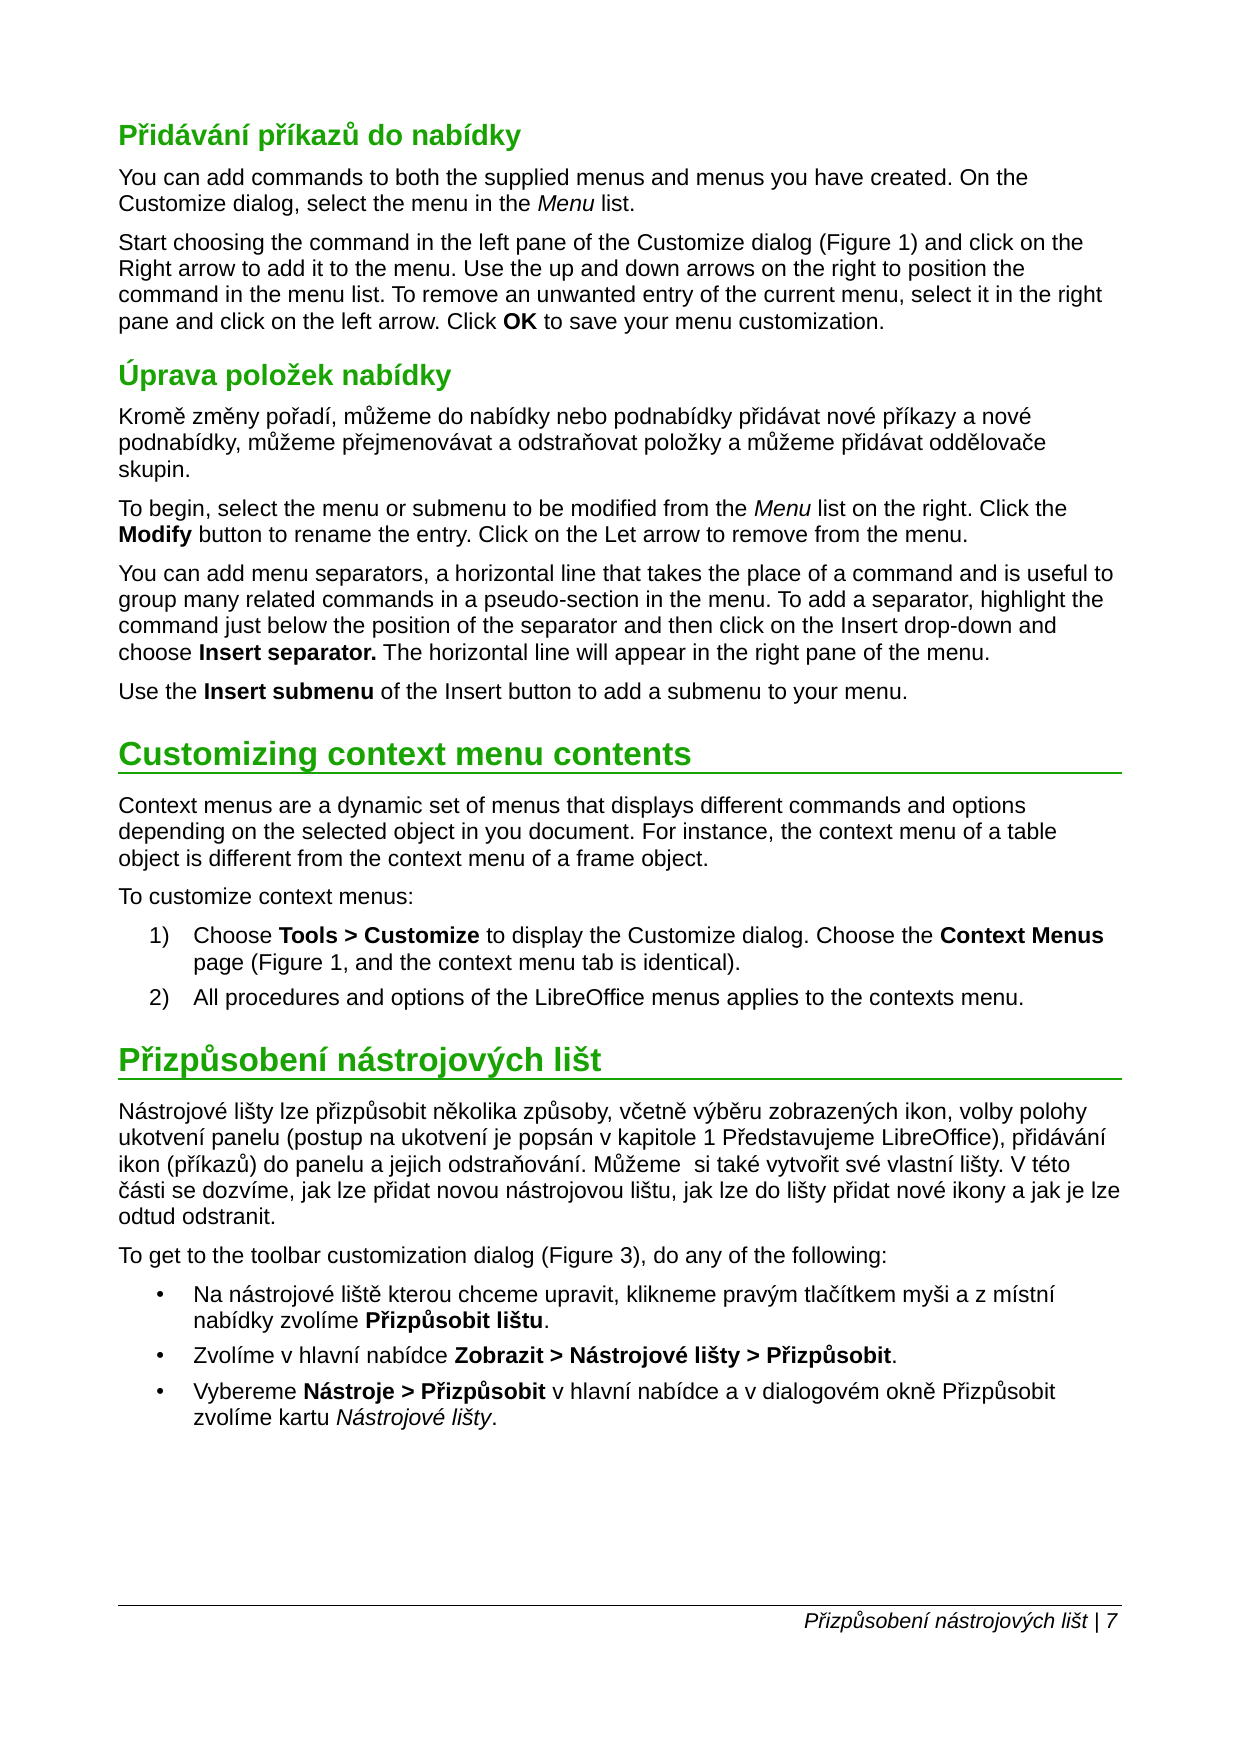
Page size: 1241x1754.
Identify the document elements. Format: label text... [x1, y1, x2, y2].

list To get to the toolbar customization dialog (Figure 3), do any of the following: [118, 1242, 1122, 1268]
text To begin, select the menu or submenu to be modified from the Menu list on the right. Click the Modify button to rename the entry. Click on the Let arrow to remove from the menu. [118, 494, 1122, 547]
list To customize context menus: [118, 883, 1122, 910]
list Vybereme Nástroje > Přizpůsobit v hlavní nabídce a v dialogovém okně Přizpůsobit zvolíme kartu Nástrojové lišty. [156, 1378, 1122, 1430]
subtitle Přizpůsobení nástrojových lišt [118, 1039, 1122, 1078]
list Zvolíme v hlavní nabídce Zobrazit > Nástrojové lišty > Přizpůsobit. [156, 1342, 1122, 1369]
text Start choosing the command in the left pane of the Customize dialog (Figure 1) and click on the Right arrow to add it to the menu. Use the up and down arrows on the right to position the command in the menu list. To remove an unwanted entry of the current menu, select it in the right pane and click on the left arrow. Click OK to save your menu customization. [118, 229, 1122, 334]
list Choose Tools > Customize to display the Customize dialog. Choose the Context Menus page (Figure 1, and the context menu tab is identical). [169, 922, 1122, 975]
text Context menus are a dynamic set of menus that displays different commands and options depending on the selected object in you document. For instance, the context menu of a table object is different from the context menu of a frame object. [118, 792, 1122, 871]
subtitle Přidávání příkazů do nabídky [118, 118, 1122, 152]
text You can add menu separators, a horizontal line that takes the place of a command and is useful to group many related commands in a pseudo-section in the menu. To add a separator, highlight the command just below the position of the separator and then click on the Insert drop-down and choose Insert separator. The horizontal line will appear in the right pane of the menu. [118, 560, 1122, 665]
list Na nástrojové liště kterou chceme upravit, klikneme pravým tlačítkem myši a z místní nabídky zvolíme Přizpůsobit lištu. [156, 1281, 1122, 1334]
subtitle Customizing context menu contents [118, 733, 1122, 772]
text Use the Insert submenu of the Insert button to add a submenu to your menu. [118, 678, 1122, 704]
list All procedures and options of the LibreOffice menus applies to the contexts menu. [169, 984, 1122, 1010]
text Kromě změny pořadí, můžeme do nabídky nebo podnabídky přidávat nové příkazy a nové podnabídky, můžeme přejmenovávat a odstraňovat položky a můžeme přidávat oddělovače skupin. [118, 403, 1122, 482]
text You can add commands to both the supplied menus and menus you have created. On the Customize dialog, select the menu in the Menu list. [118, 163, 1122, 216]
subtitle Úprava položek nabídky [118, 358, 1122, 391]
text Nástrojové lišty lze přizpůsobit několika způsoby, včetně výběru zobrazených ikon, volby polohy ukotvení panelu (postup na ukotvení je popsán v kapitole 1 Představujeme LibreOffice), přidávání ikon (příkazů) do panelu a jejich odstraňování. Můžeme si také vytvořit své vlastní lišty. V této části se dozvíme, jak lze přidat novou nástrojovou lištu, jak lze do lišty přidat nové ikony a jak je lze odtud odstranit. [118, 1098, 1122, 1229]
